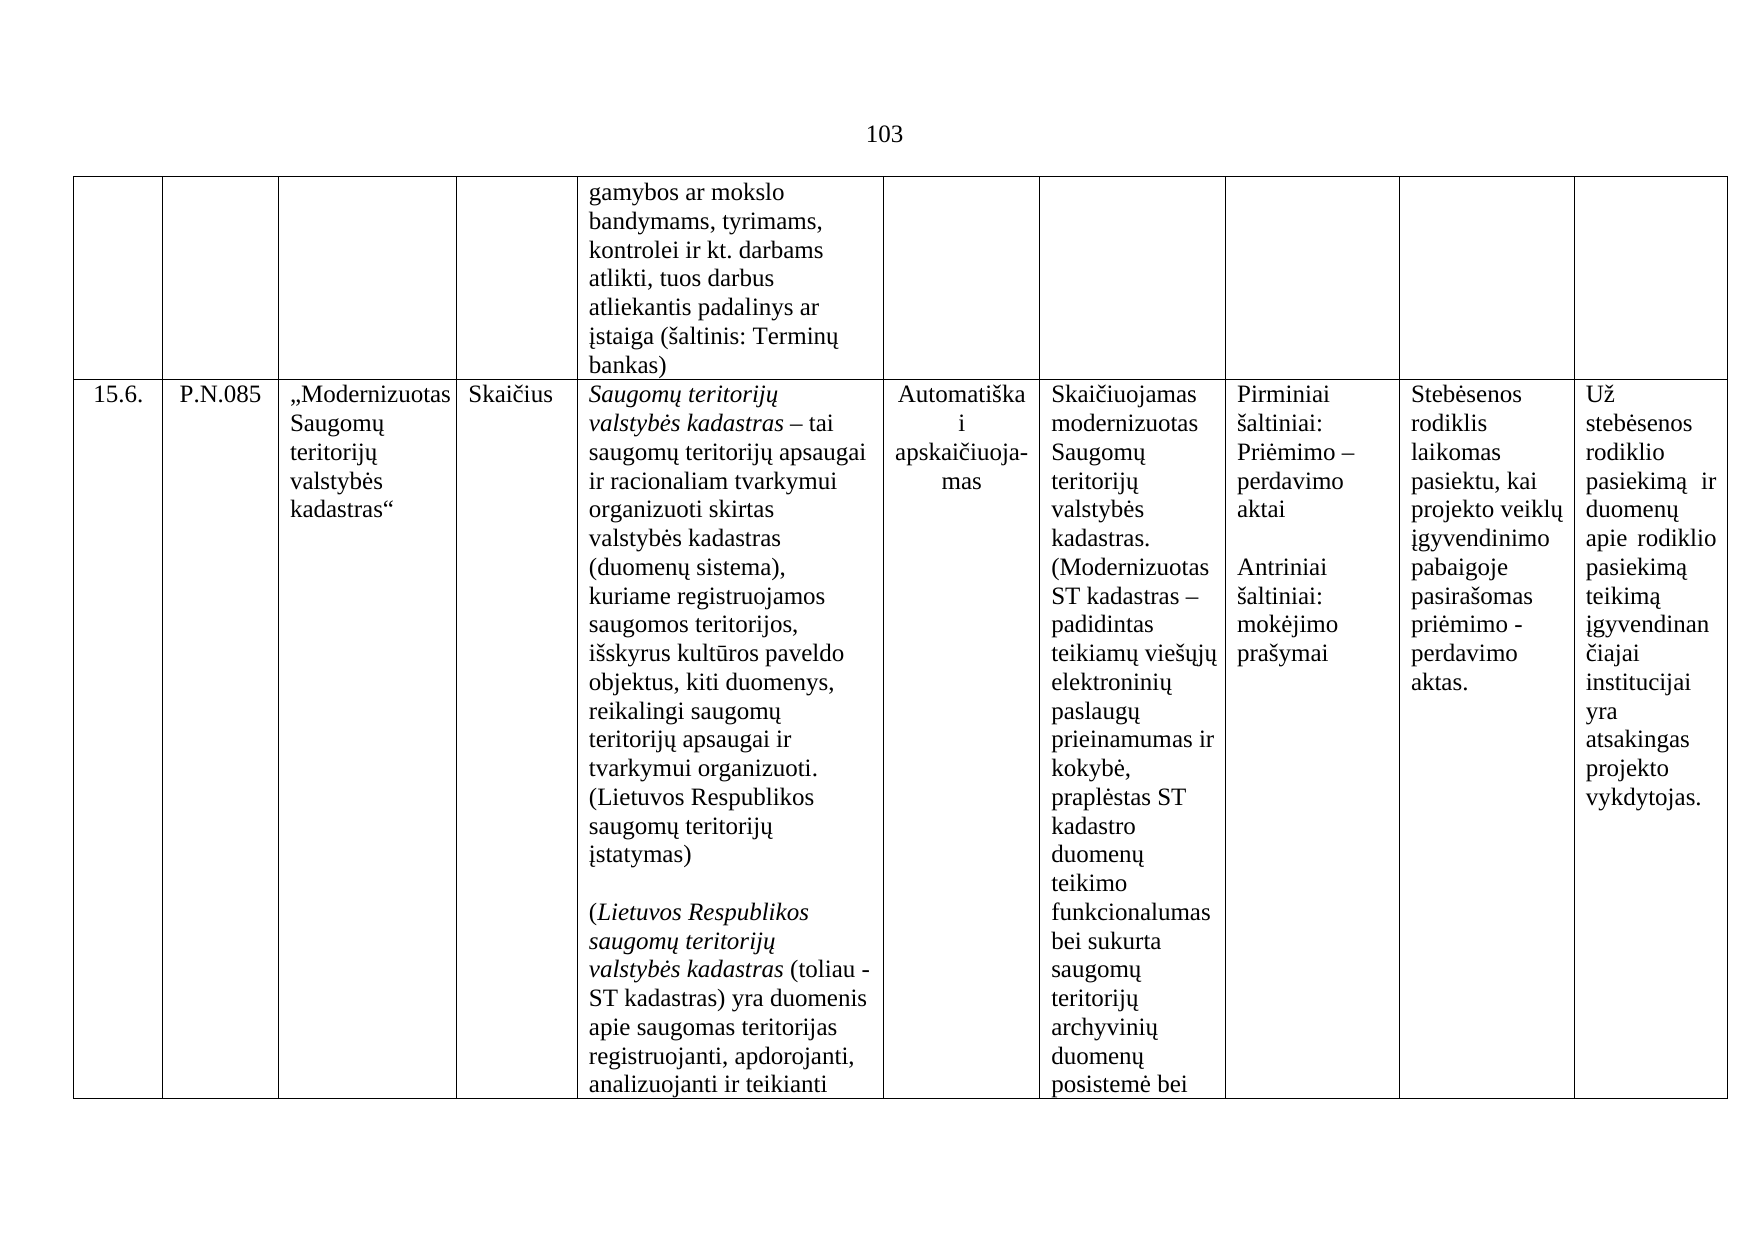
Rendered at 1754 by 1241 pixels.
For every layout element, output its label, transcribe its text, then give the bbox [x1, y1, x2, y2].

table_cell Skaičius [457, 380, 577, 1098]
table_cell [1040, 177, 1225, 378]
table_cell [279, 177, 456, 378]
table_cell [74, 177, 162, 378]
table_cell Stebėsenos rodiklis laikomas pasiektu, kai projekto veiklų įgyvendinimo pabaigoje pasirašomas priėmimo - perdavimo aktas. [1400, 380, 1574, 1098]
table_cell [457, 177, 577, 378]
table_cell Pirminiai šaltiniai: Priėmimo – perdavimo aktai Antriniai šaltiniai: mokėjimo prašymai [1226, 380, 1399, 1098]
table_cell [1400, 177, 1574, 378]
table_cell [1575, 177, 1727, 378]
table_cell „Modernizuotas Saugomų teritorijų valstybės kadastras“ [279, 380, 456, 1098]
table_cell [884, 177, 1039, 378]
table_cell [163, 177, 278, 378]
table_cell Automatiškai apskaičiuoja-mas [884, 380, 1039, 1098]
table_cell P.N.085 [163, 380, 278, 1098]
table_cell 15.6. [74, 380, 162, 1098]
table_cell gamybos ar mokslo bandymams, tyrimams, kontrolei ir kt. darbams atlikti, tuos darbus atliekantis padalinys ar įstaiga (šaltinis: Terminų bankas) [578, 177, 883, 378]
table_cell [1226, 177, 1399, 378]
table_cell Už stebėsenos rodiklio pasiekimą ir duomenų apie rodiklio pasiekimą teikimą įgyvendinančiajai institucijai yra atsakingas projekto vykdytojas. [1575, 380, 1727, 1098]
table_cell Saugomų teritorijų valstybės kadastras – tai saugomų teritorijų apsaugai ir racionaliam tvarkymui organizuoti skirtas valstybės kadastras (duomenų sistema), kuriame registruojamos saugomos teritorijos, išskyrus kultūros paveldo objektus, kiti duomenys, reikalingi saugomų teritorijų apsaugai ir tvarkymui organizuoti. (Lietuvos Respublikos saugomų teritorijų įstatymas) (Lietuvos Respublikos saugomų teritorijų valstybės kadastras (toliau - ST kadastras) yra duomenis apie saugomas teritorijas registruojanti, apdorojanti, analizuojanti ir teikianti [578, 380, 883, 1098]
table_cell Skaičiuojamas modernizuotas Saugomų teritorijų valstybės kadastras. (Modernizuotas ST kadastras – padidintas teikiamų viešųjų elektroninių paslaugų prieinamumas ir kokybė, praplėstas ST kadastro duomenų teikimo funkcionalumas bei sukurta saugomų teritorijų archyvinių duomenų posistemė bei [1040, 380, 1225, 1098]
